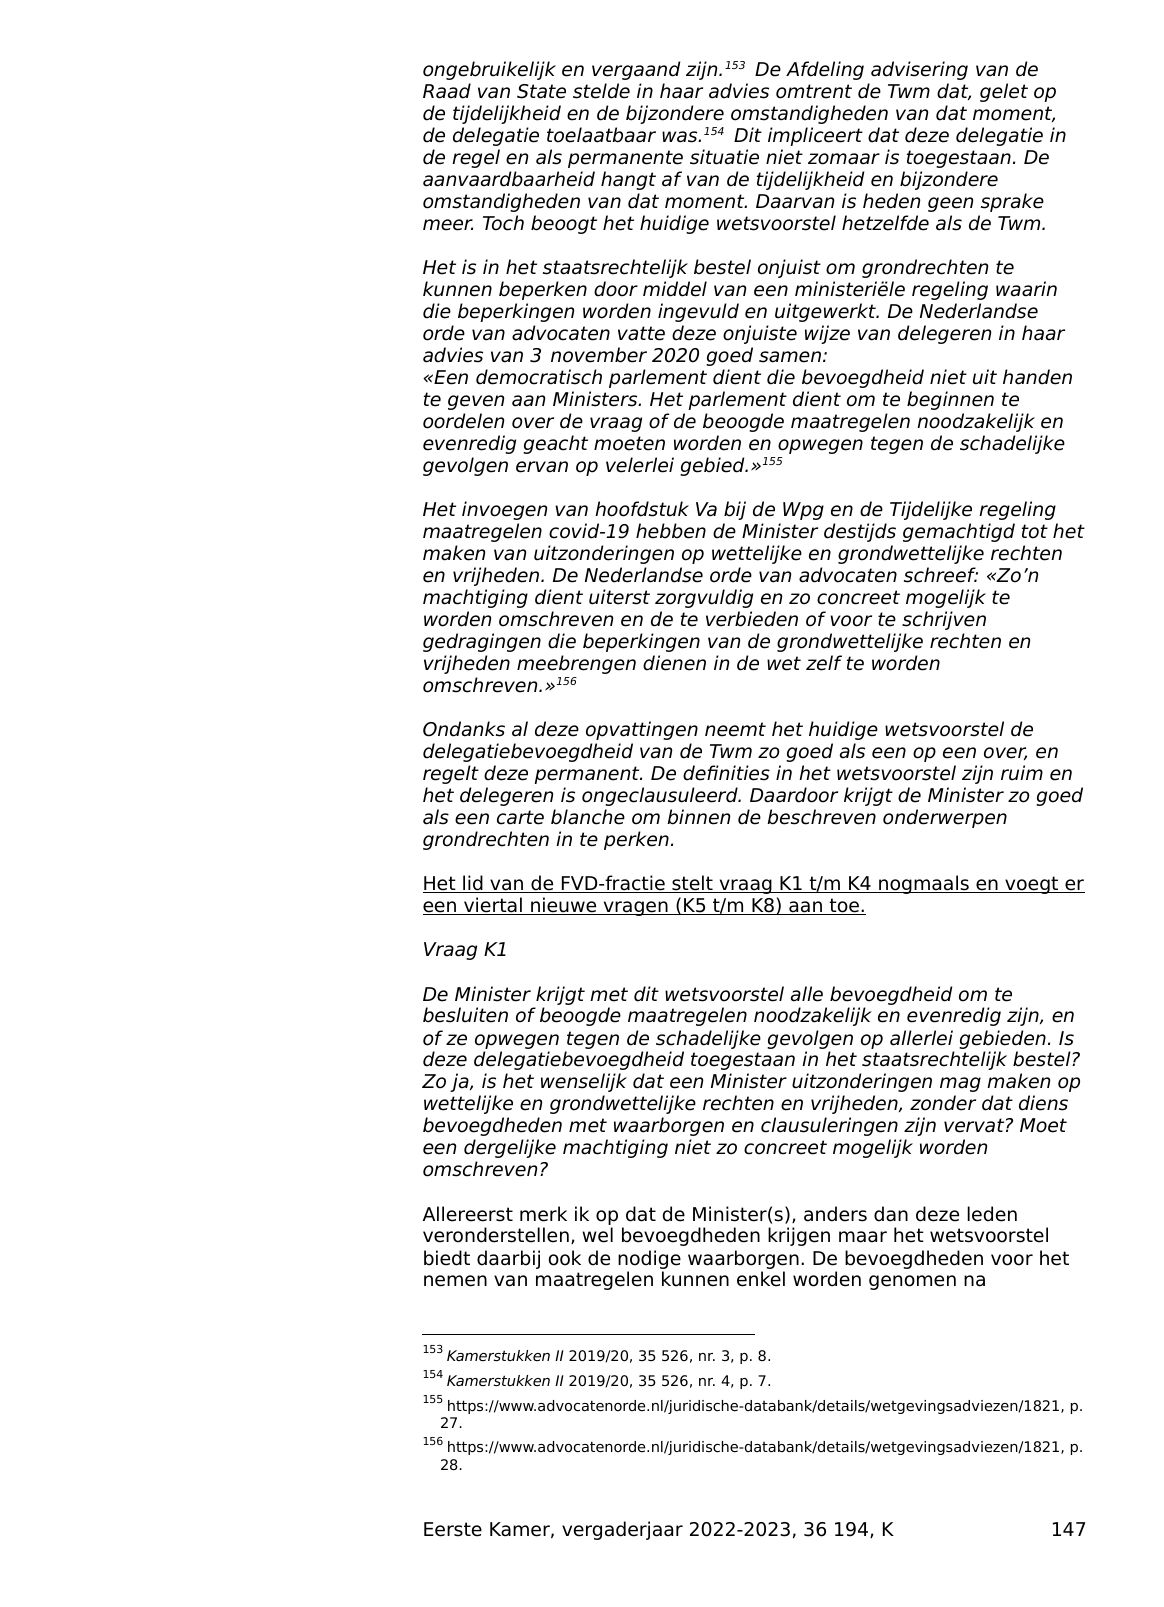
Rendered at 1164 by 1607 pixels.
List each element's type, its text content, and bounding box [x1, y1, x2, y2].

text Allereerst merk ik op dat de Minister(s), anders dan deze leden veronderstellen, wel bevoegdheden krijgen maar het wetsvoorstel biedt daarbij ook de nodige waarborgen. De bevoegdheden voor het nemen van maatregelen kunnen enkel worden genomen na [422, 1203, 1087, 1291]
subtitle Vraag K1 [422, 939, 1087, 961]
text Het invoegen van hoofdstuk Va bij de Wpg en de Tijdelijke regeling maatregelen covid-19 hebben de Minister destijds gemachtigd tot het maken van uitzonderingen op wettelijke en grondwettelijke rechten en vrijheden. De Nederlandse orde van advocaten schreef: «Zo’n machtiging dient uiterst zorgvuldig en zo concreet mogelijk te worden omschreven en de te verbieden of voor te schrijven gedragingen die beperkingen van de grondwettelijke rechten en vrijheden meebrengen dienen in de wet zelf te worden omschreven.» [422, 499, 1087, 697]
text Ondanks al deze opvattingen neemt het huidige wetsvoorstel de delegatiebevoegdheid van de Twm zo goed als een op een over, en regelt deze permanent. De definities in het wetsvoorstel zijn ruim en het delegeren is ongeclausuleerd. Daardoor krijgt de Minister zo goed als een carte blanche om binnen de beschreven onderwerpen grondrechten in te perken. [422, 719, 1087, 851]
text Kamerstukken II 2019/20, 35 526, nr. 4, p. 7. [422, 1368, 1087, 1391]
text «Een democratisch parlement dient die bevoegdheid niet uit handen te geven aan Ministers. Het parlement dient om te beginnen te oordelen over de vraag of de beoogde maatregelen noodzakelijk en evenredig geacht moeten worden en opwegen tegen de schadelijke gevolgen ervan op velerlei gebied.» [422, 367, 1087, 477]
text Het lid van de FVD-fractie stelt vraag K1 t/m K4 nogmaals en voegt er een viertal nieuwe vragen (K5 t/m K8) aan toe. [422, 873, 1087, 917]
text ongebruikelijk en vergaand zijn. De Afdeling advisering van de Raad van State stelde in haar advies omtrent de Twm dat, gelet op de tijdelijkheid en de bijzondere omstandigheden van dat moment, de delegatie toelaatbaar was. Dit impliceert dat deze delegatie in de regel en als permanente situatie niet zomaar is toegestaan. De aanvaardbaarheid hangt af van de tijdelijkheid en bijzondere omstandigheden van dat moment. Daarvan is heden geen sprake meer. Toch beoogt het huidige wetsvoorstel hetzelfde als de Twm. [422, 59, 1087, 235]
text https://www.advocatenorde.nl/juridische-databank/details/wetgevingsadviezen/1821, p. 27. [422, 1393, 1087, 1432]
text De Minister krijgt met dit wetsvoorstel alle bevoegdheid om te besluiten of beoogde maatregelen noodzakelijk en evenredig zijn, en of ze opwegen tegen de schadelijke gevolgen op allerlei gebieden. Is deze delegatiebevoegdheid toegestaan in het staatsrechtelijk bestel? Zo ja, is het wenselijk dat een Minister uitzonderingen mag maken op wettelijke en grondwettelijke rechten en vrijheden, zonder dat diens bevoegdheden met waarborgen en clausuleringen zijn vervat? Moet een dergelijke machtiging niet zo concreet mogelijk worden omschreven? [422, 983, 1087, 1181]
text https://www.advocatenorde.nl/juridische-databank/details/wetgevingsadviezen/1821, p. 28. [422, 1435, 1087, 1474]
text Het is in het staatsrechtelijk bestel onjuist om grondrechten te kunnen beperken door middel van een ministeriële regeling waarin die beperkingen worden ingevuld en uitgewerkt. De Nederlandse orde van advocaten vatte deze onjuiste wijze van delegeren in haar advies van 3 november 2020 goed samen: [422, 257, 1087, 367]
text Kamerstukken II 2019/20, 35 526, nr. 3, p. 8. [422, 1343, 1087, 1366]
